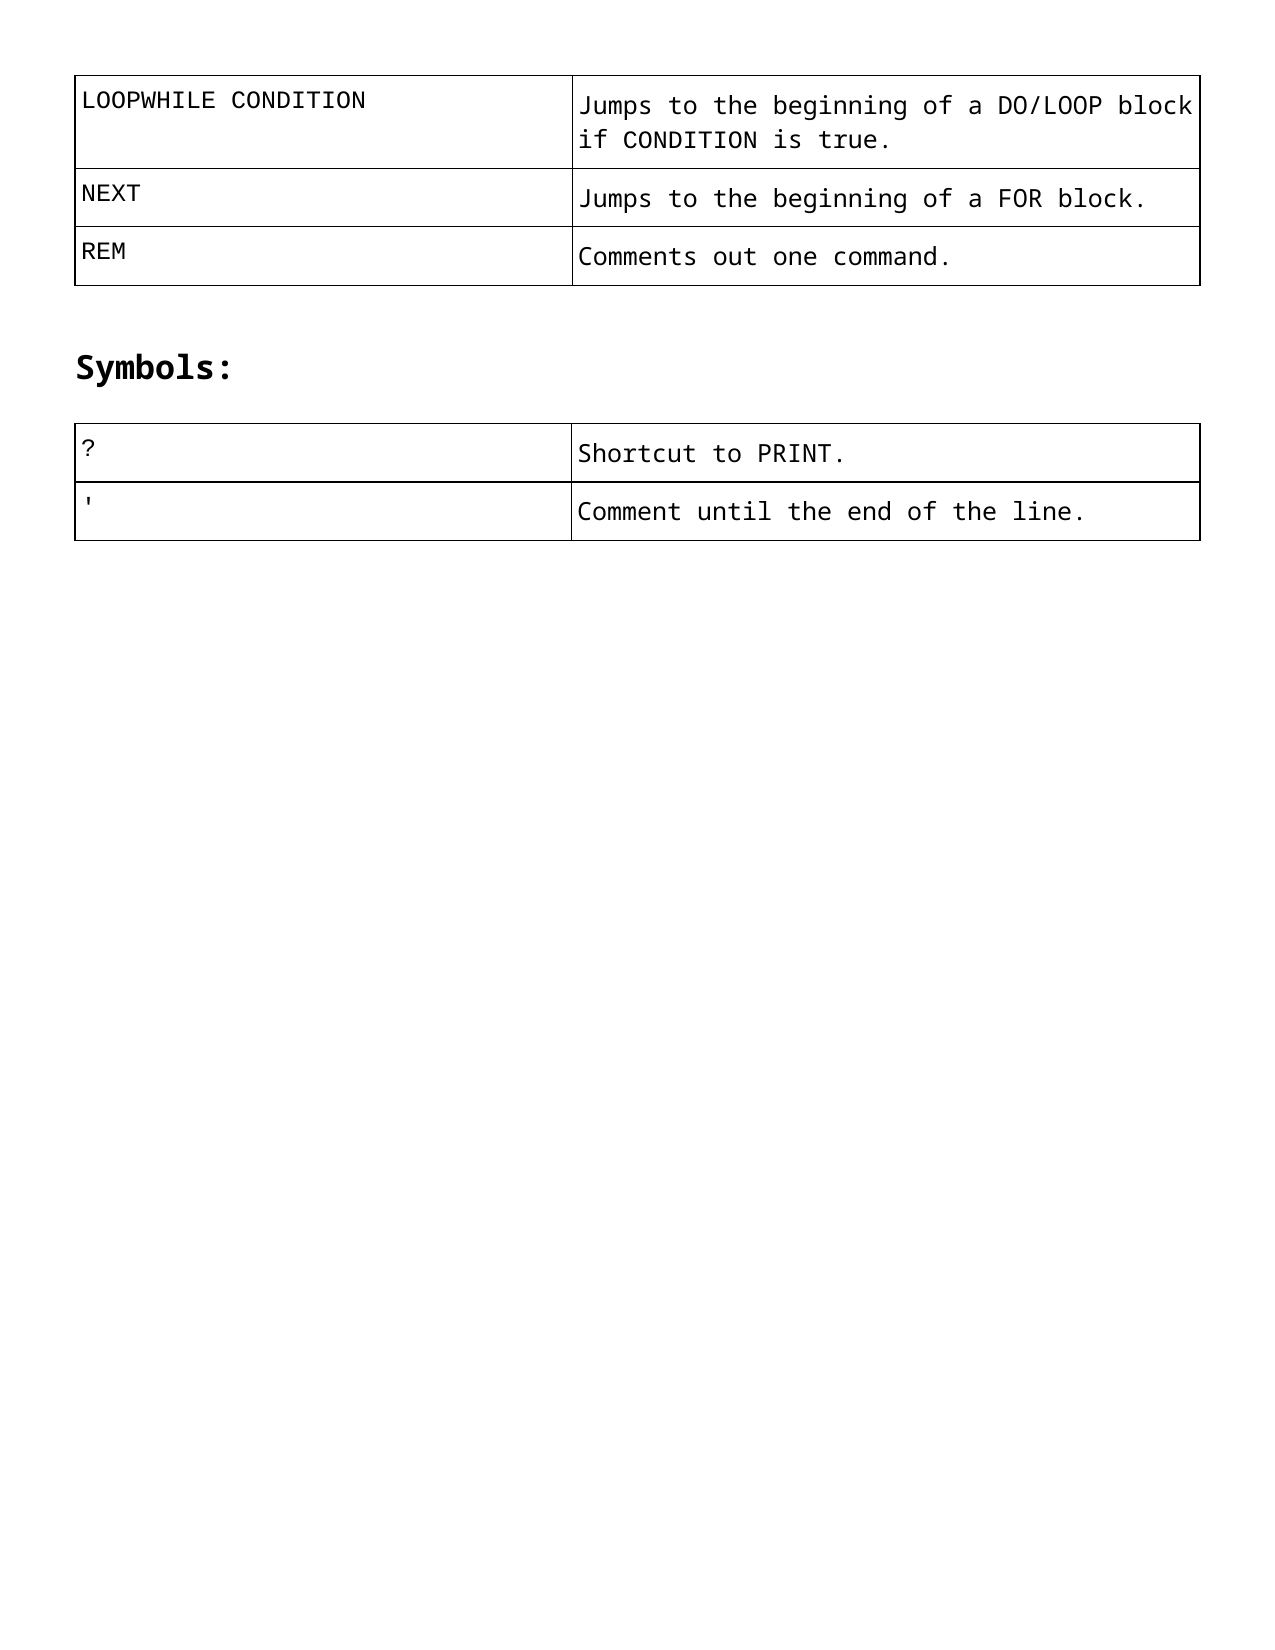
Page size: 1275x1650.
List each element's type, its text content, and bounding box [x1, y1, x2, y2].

table_cell REM [76, 227, 572, 284]
table_cell Comments out one command. [573, 227, 1199, 284]
table_cell Jumps to the beginning of a DO/LOOP block if CONDITION is true. [573, 76, 1199, 168]
text Symbols: [75, 343, 1200, 389]
table_cell NEXT [76, 169, 572, 226]
table_cell ' [76, 483, 571, 540]
table_cell LOOPWHILE CONDITION [76, 76, 572, 168]
table_cell Comment until the end of the line. [572, 483, 1199, 540]
table_header ? [76, 424, 571, 481]
table_cell Jumps to the beginning of a FOR block. [573, 169, 1199, 226]
table_header Shortcut to PRINT. [572, 424, 1199, 481]
